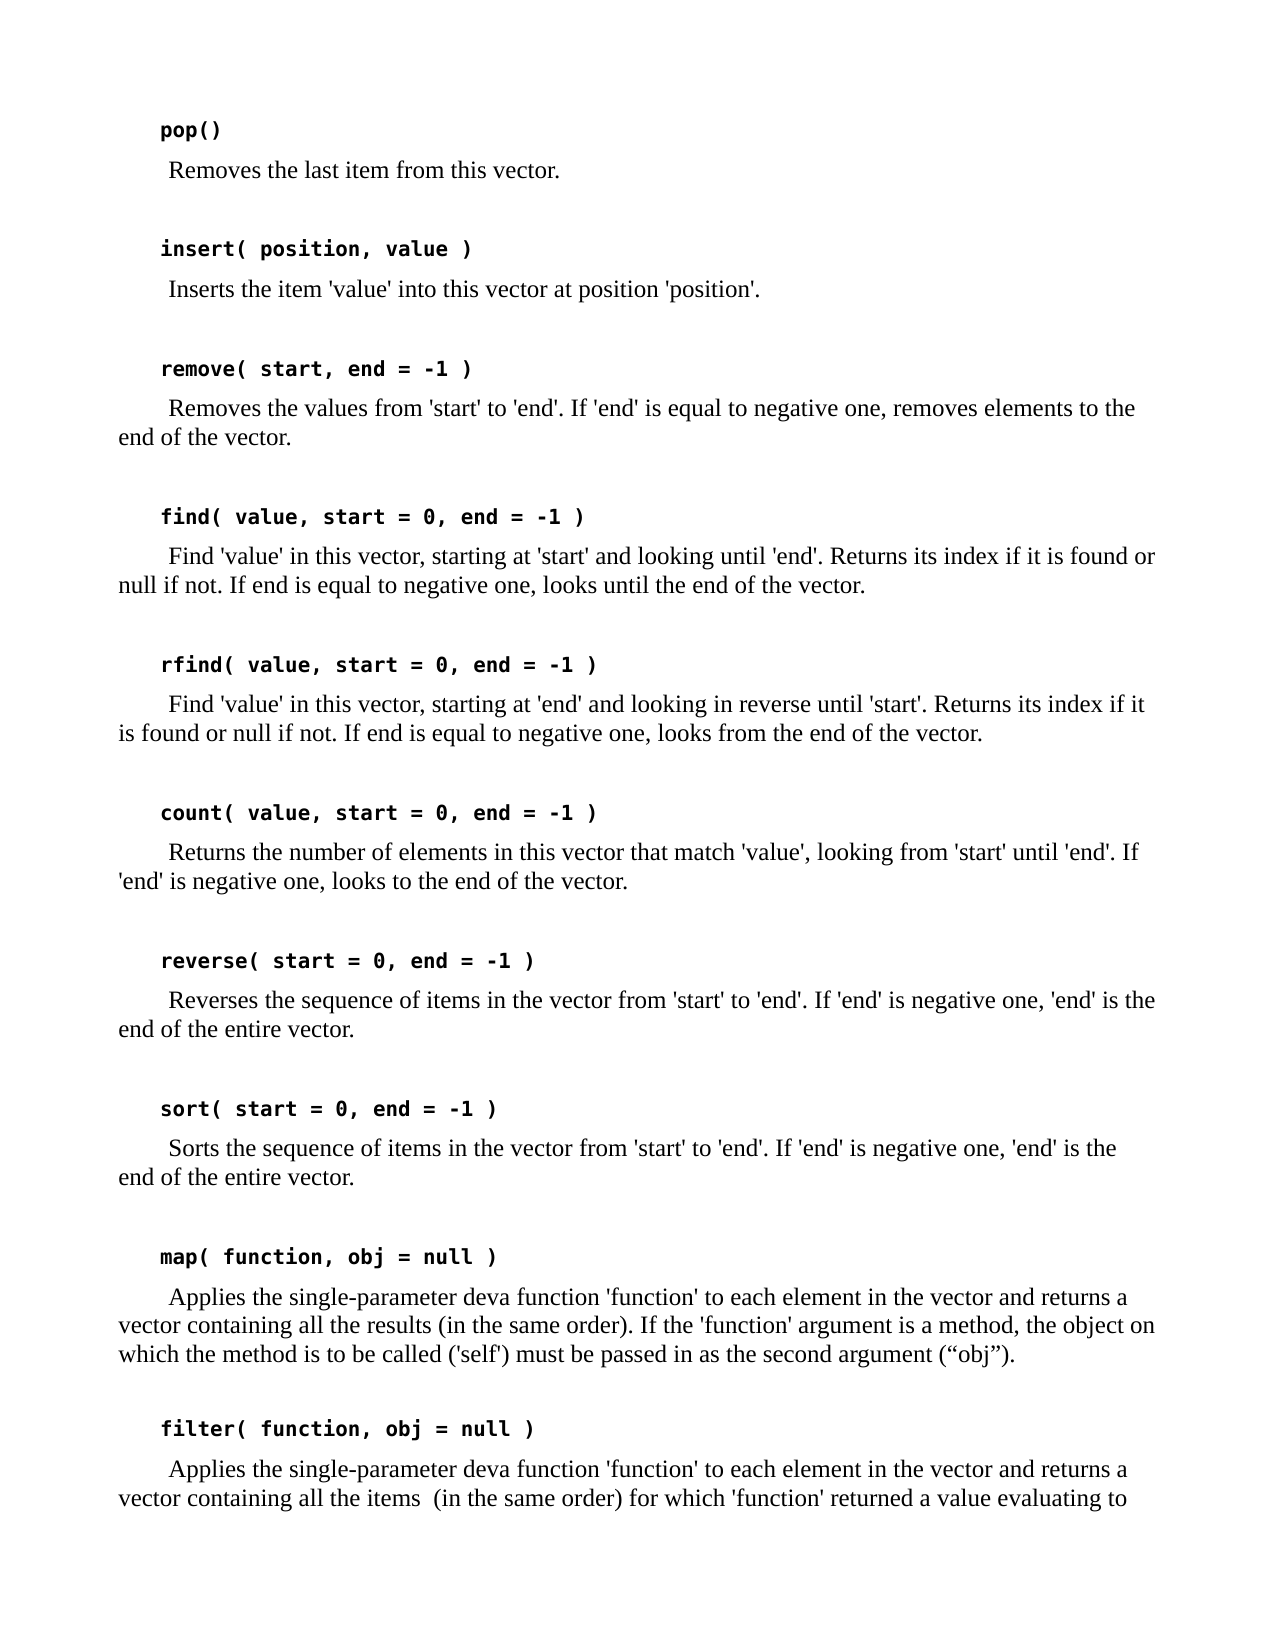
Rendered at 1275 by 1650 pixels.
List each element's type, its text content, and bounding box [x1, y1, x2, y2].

text insert( position, value ) [118, 237, 1157, 262]
text remove( start, end = -1 ) [118, 357, 1157, 381]
text map( function, obj = null ) [118, 1245, 1157, 1269]
text Removes the values from 'start' to 'end'. If 'end' is equal to negative one, removes elements to the end of the vector. [118, 393, 1157, 451]
text filter( function, obj = null ) [118, 1417, 1157, 1441]
text sort( start = 0, end = -1 ) [118, 1097, 1157, 1121]
text Inserts the item 'value' into this vector at position 'position'. [118, 274, 1157, 303]
text Returns the number of elements in this vector that match 'value', looking from 'start' until 'end'. If 'end' is negative one, looks to the end of the vector. [118, 837, 1157, 895]
text reverse( start = 0, end = -1 ) [118, 949, 1157, 973]
text Reverses the sequence of items in the vector from 'start' to 'end'. If 'end' is negative one, 'end' is the end of the entire vector. [118, 986, 1157, 1043]
text count( value, start = 0, end = -1 ) [118, 801, 1157, 825]
text pop() [118, 118, 1157, 142]
text Removes the last item from this vector. [118, 155, 1157, 184]
text Applies the single-parameter deva function 'function' to each element in the vector and returns a vector containing all the items (in the same order) for which 'function' returned a value evaluating to [118, 1454, 1157, 1511]
text Applies the single-parameter deva function 'function' to each element in the vector and returns a vector containing all the results (in the same order). If the 'function' argument is a method, the object on which the method is to be called ('self') must be passed in as the second argument (“obj”). [118, 1282, 1157, 1368]
text Sorts the sequence of items in the vector from 'start' to 'end'. If 'end' is negative one, 'end' is the end of the entire vector. [118, 1133, 1157, 1191]
text rfind( value, start = 0, end = -1 ) [118, 653, 1157, 677]
text Find 'value' in this vector, starting at 'start' and looking until 'end'. Returns its index if it is found or null if not. If end is equal to negative one, looks until the end of the vector. [118, 541, 1157, 599]
text Find 'value' in this vector, starting at 'end' and looking in reverse until 'start'. Returns its index if it is found or null if not. If end is equal to negative one, looks from the end of the vector. [118, 689, 1157, 747]
text find( value, start = 0, end = -1 ) [118, 505, 1157, 529]
